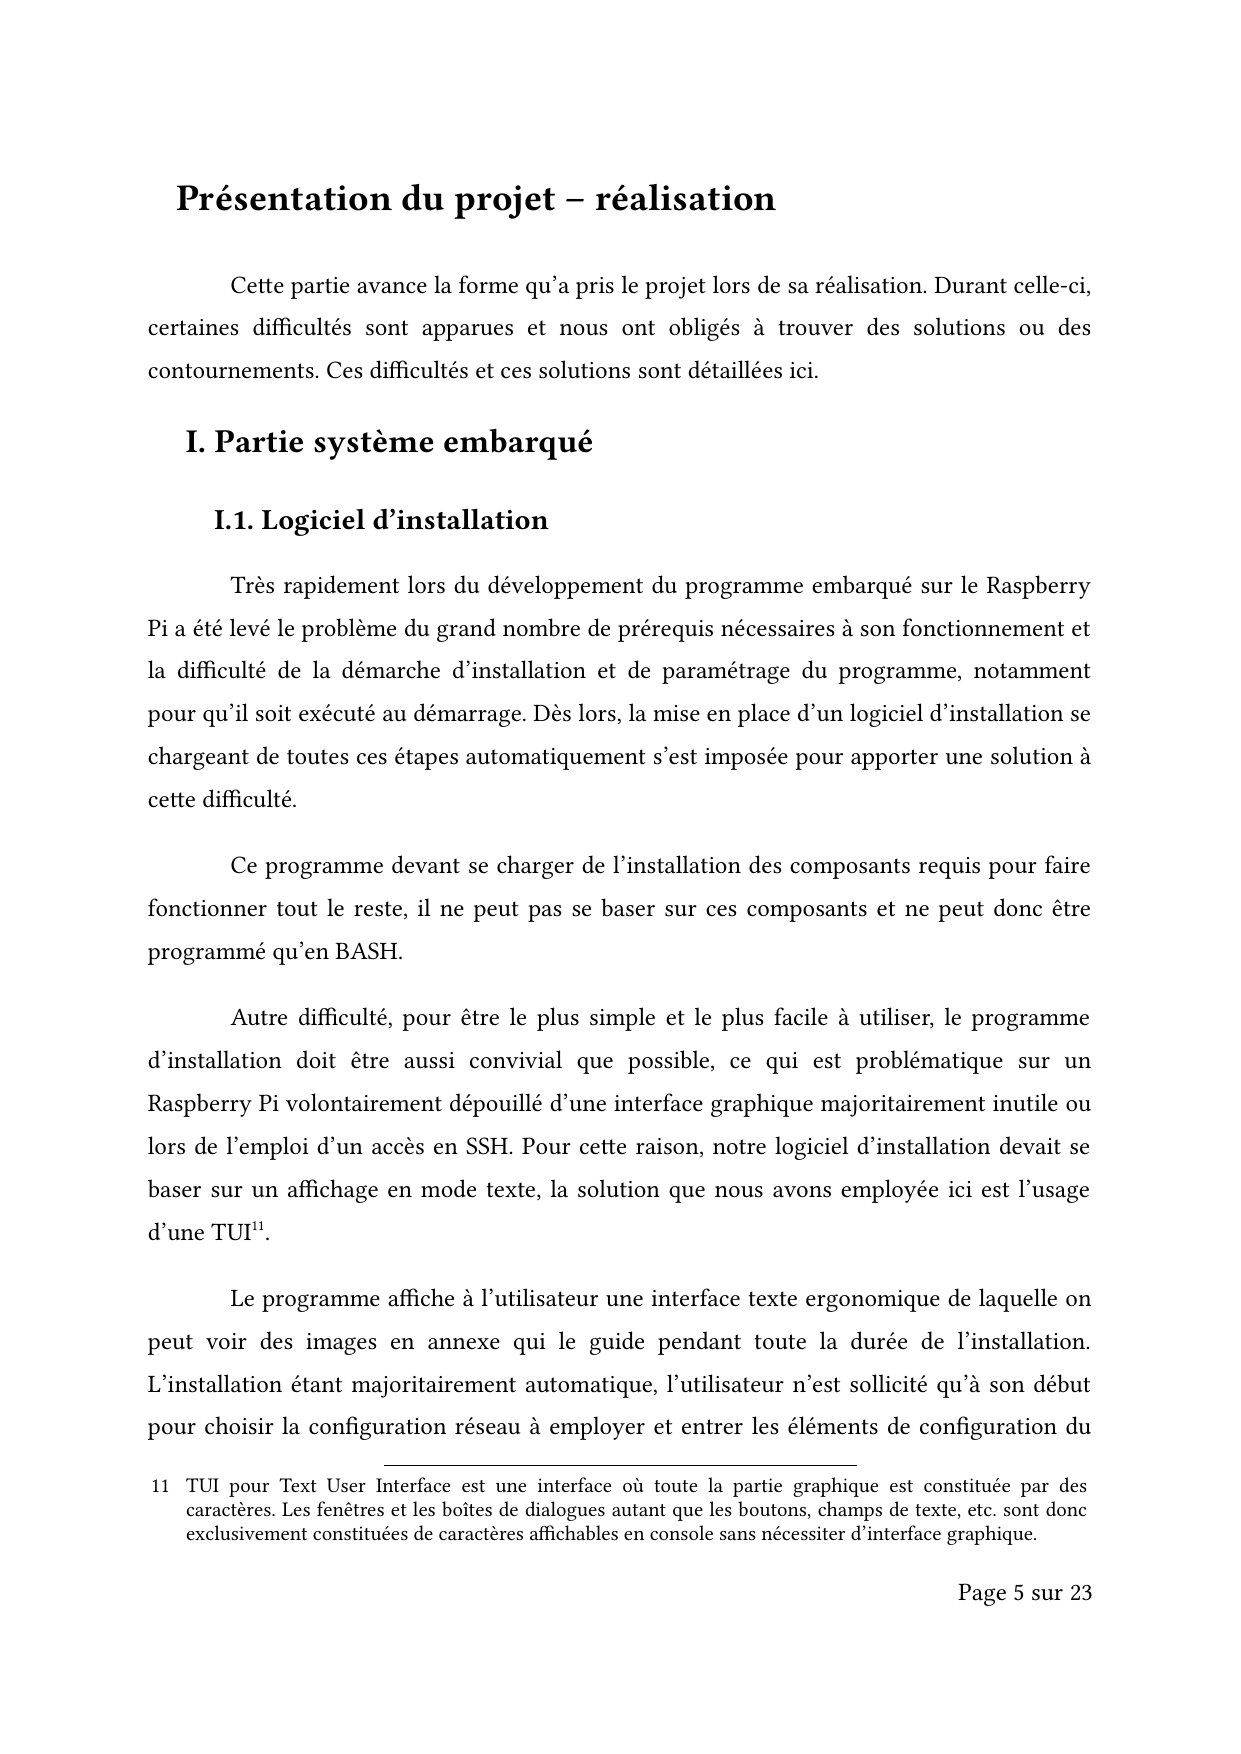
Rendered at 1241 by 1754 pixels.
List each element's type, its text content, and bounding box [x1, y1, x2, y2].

text Cette partie avance la forme qu’a pris le projet lors de sa réalisation. Durant celle-ci, certaines difficultés sont apparues et nous ont obligés à trouver des solutions ou des contournements. Ces difficultés et ces solutions sont détaillées ici. [148, 271, 1093, 385]
subtitle Partie système embarqué [177, 423, 1093, 461]
subtitle Présentation du projet – réalisation [148, 177, 1093, 220]
subtitle Logiciel d’installation [148, 503, 1093, 537]
text TUI pour Text User Interface est une interface où toute la partie graphique est constituée par des caractères. Les fenêtres et les boîtes de dialogues autant que les boutons, champs de texte, etc. sont donc exclusivement constituées de caractères affichables en console sans nécessiter d’interface graphique. [148, 1471, 1093, 1548]
text Autre difficulté, pour être le plus simple et le plus facile à utiliser, le programme d’installation doit être aussi convivial que possible, ce qui est problématique sur un Raspberry Pi volontairement dépouillé d’une interface graphique majoritairement inutile ou lors de l’emploi d’un accès en SSH. Pour cette raison, notre logiciel d’installation devait se baser sur un affichage en mode texte, la solution que nous avons employée ici est l’usage d’une TUI. [148, 1003, 1093, 1246]
text Très rapidement lors du développement du programme embarqué sur le Raspberry Pi a été levé le problème du grand nombre de prérequis nécessaires à son fonctionnement et la difficulté de la démarche d’installation et de paramétrage du programme, notamment pour qu’il soit exécuté au démarrage. Dès lors, la mise en place d’un logiciel d’installation se chargeant de toutes ces étapes automatiquement s’est imposée pour apporter une solution à cette difficulté. [148, 571, 1093, 813]
text Le programme affiche à l’utilisateur une interface texte ergonomique de laquelle on peut voir des images en annexe qui le guide pendant toute la durée de l’installation. L’installation étant majoritairement automatique, l’utilisateur n’est sollicité qu’à son début pour choisir la configuration réseau à employer et entrer les éléments de configuration du [148, 1284, 1093, 1441]
text Ce programme devant se charger de l’installation des composants requis pour faire fonctionner tout le reste, il ne peut pas se baser sur ces composants et ne peut donc être programmé qu’en BASH. [148, 851, 1093, 966]
